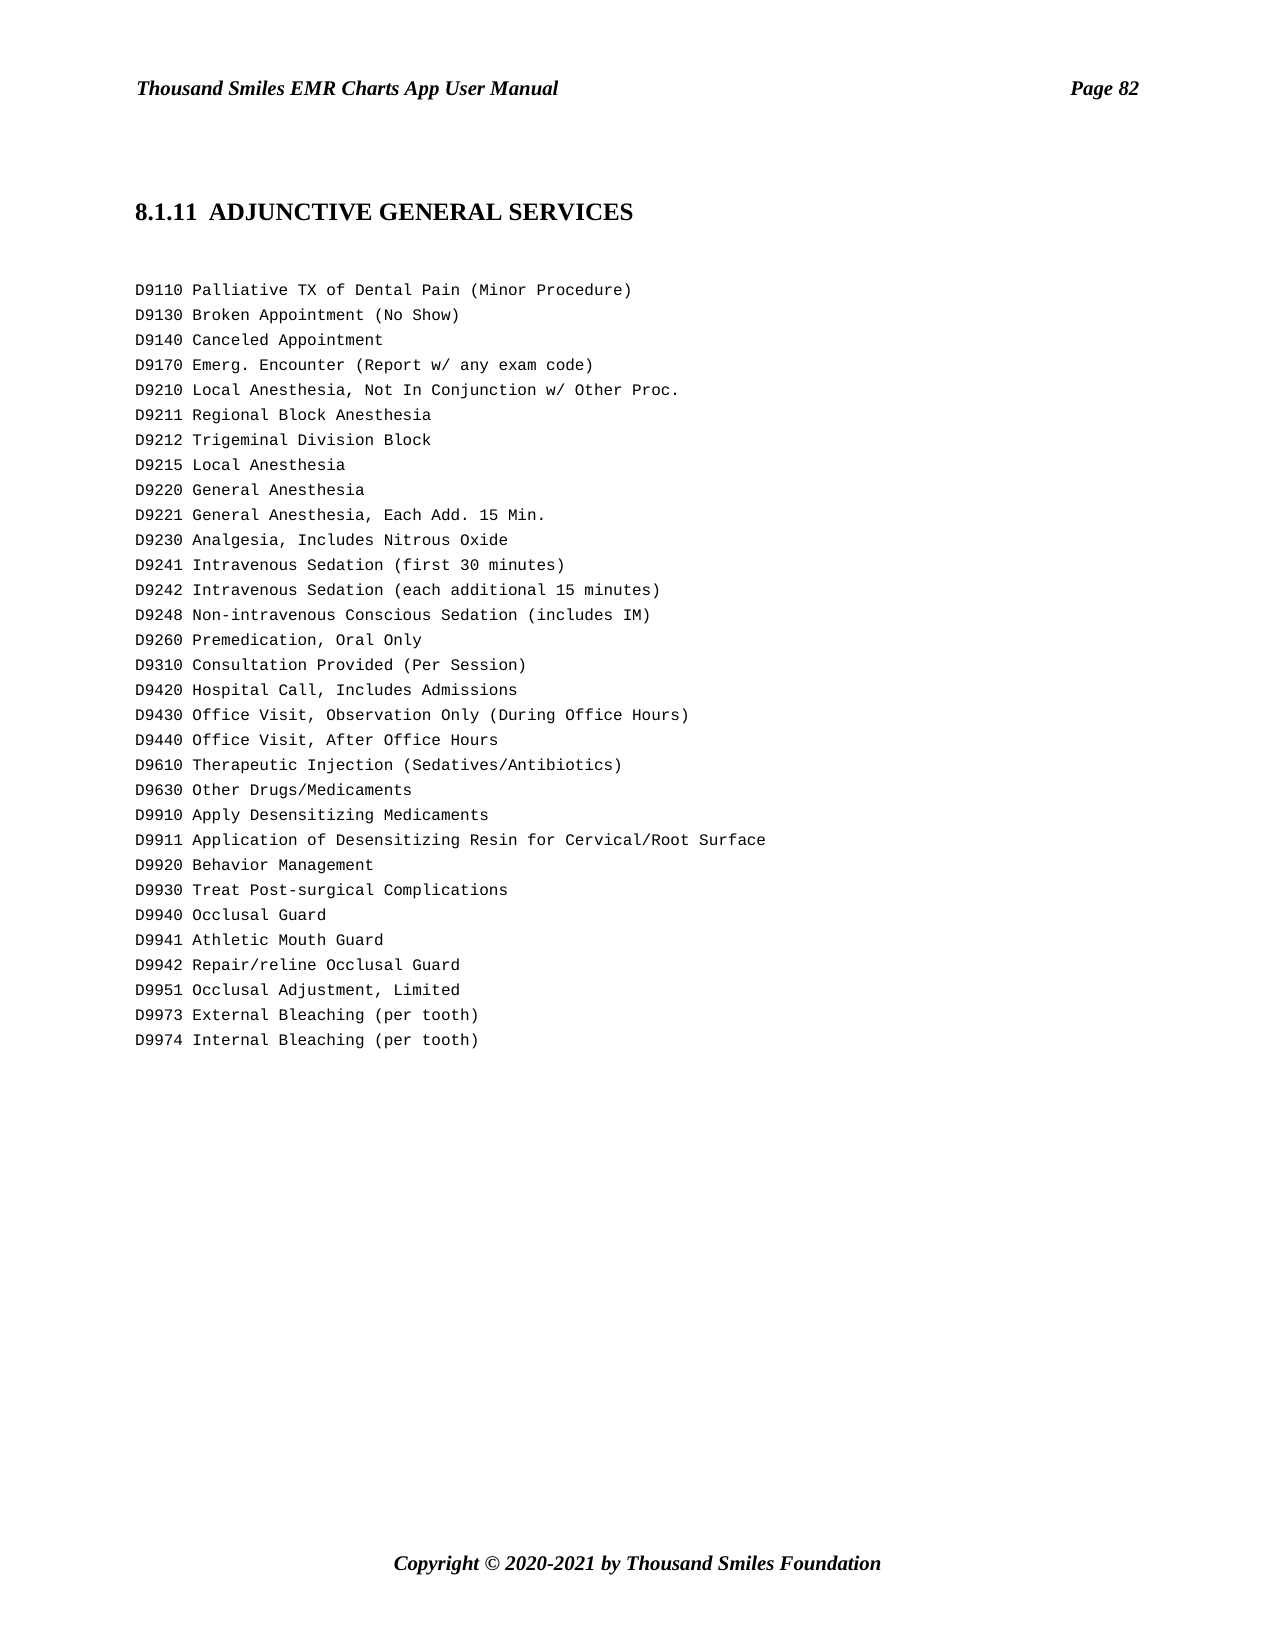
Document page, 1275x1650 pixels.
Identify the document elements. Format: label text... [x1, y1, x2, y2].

text D9210 Local Anesthesia, Not In Conjunction w/ Other Proc. [135, 375, 1140, 400]
text D9230 Analgesia, Includes Nitrous Oxide [135, 525, 1140, 550]
text D9110 Palliative TX of Dental Pain (Minor Procedure) [135, 275, 1140, 300]
text D9248 Non-intravenous Conscious Sedation (includes IM) [135, 600, 1140, 625]
text D9221 General Anesthesia, Each Add. 15 Min. [135, 500, 1140, 525]
text D9942 Repair/reline Occlusal Guard [135, 950, 1140, 975]
text D9974 Internal Bleaching (per tooth) [135, 1025, 1140, 1050]
text D9440 Office Visit, After Office Hours [135, 725, 1140, 750]
text D9215 Local Anesthesia [135, 450, 1140, 475]
text D9941 Athletic Mouth Guard [135, 925, 1140, 950]
text D9911 Application of Desensitizing Resin for Cervical/Root Surface [135, 825, 1140, 850]
text D9430 Office Visit, Observation Only (During Office Hours) [135, 700, 1140, 725]
text D9930 Treat Post-surgical Complications [135, 875, 1140, 900]
text D9170 Emerg. Encounter (Report w/ any exam code) [135, 350, 1140, 375]
text D9420 Hospital Call, Includes Admissions [135, 675, 1140, 700]
text D9140 Canceled Appointment [135, 325, 1140, 350]
text D9130 Broken Appointment (No Show) [135, 300, 1140, 325]
text D9310 Consultation Provided (Per Session) [135, 650, 1140, 675]
text D9242 Intravenous Sedation (each additional 15 minutes) [135, 575, 1140, 600]
text D9220 General Anesthesia [135, 475, 1140, 500]
text D9211 Regional Block Anesthesia [135, 400, 1140, 425]
text D9212 Trigeminal Division Block [135, 425, 1140, 450]
text D9260 Premedication, Oral Only [135, 625, 1140, 650]
text D9951 Occlusal Adjustment, Limited [135, 975, 1140, 1000]
text D9910 Apply Desensitizing Medicaments [135, 800, 1140, 825]
text D9940 Occlusal Guard [135, 900, 1140, 925]
text D9920 Behavior Management [135, 850, 1140, 875]
text D9610 Therapeutic Injection (Sedatives/Antibiotics) [135, 750, 1140, 775]
text D9973 External Bleaching (per tooth) [135, 1000, 1140, 1025]
subtitle ADJUNCTIVE GENERAL SERVICES [135, 200, 1140, 225]
text D9630 Other Drugs/Medicaments [135, 775, 1140, 800]
text D9241 Intravenous Sedation (first 30 minutes) [135, 550, 1140, 575]
